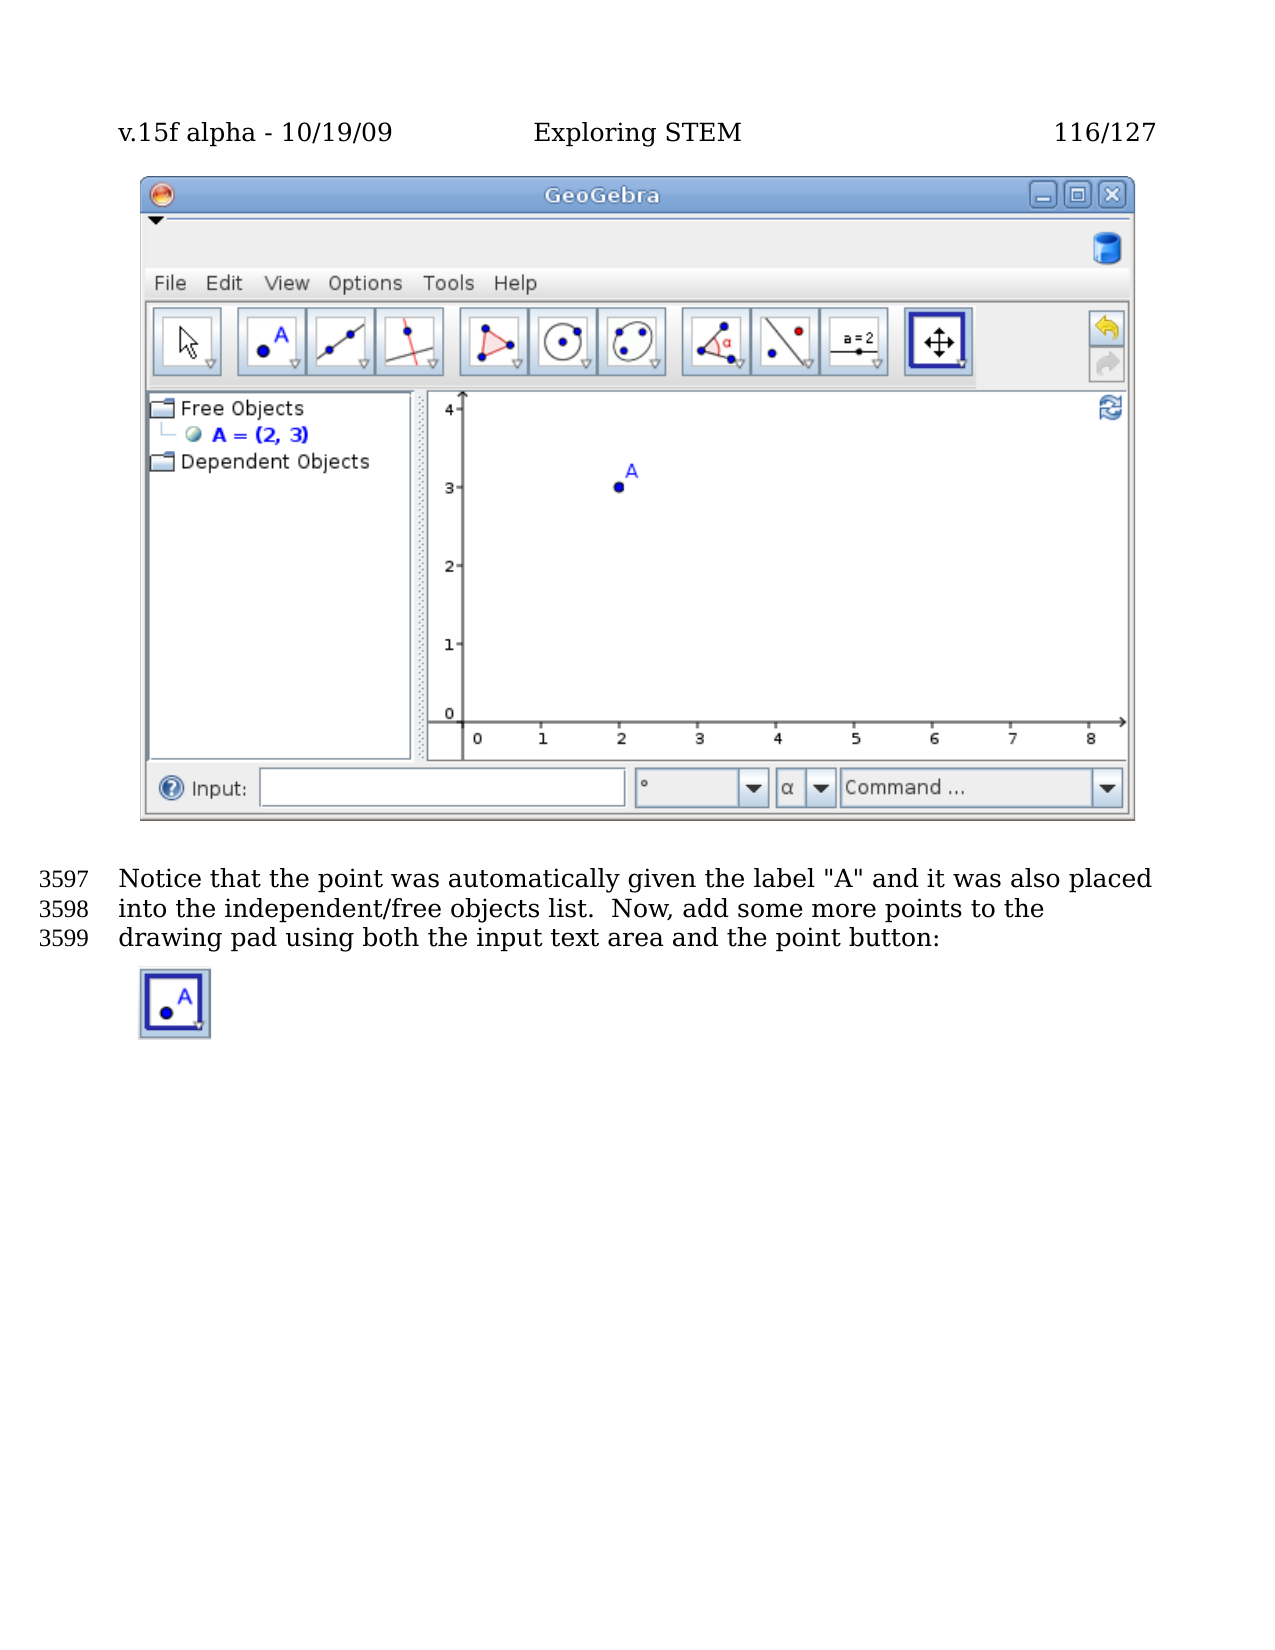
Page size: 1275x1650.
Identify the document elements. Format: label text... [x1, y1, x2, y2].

picture [140, 176, 1136, 821]
text Notice that the point was automatically given the label "A" and it was also placed into the independent/free objects list. Now, add some more points to the drawing pad using both the input text area and the point button: [118, 865, 1157, 952]
picture [137, 966, 212, 1040]
